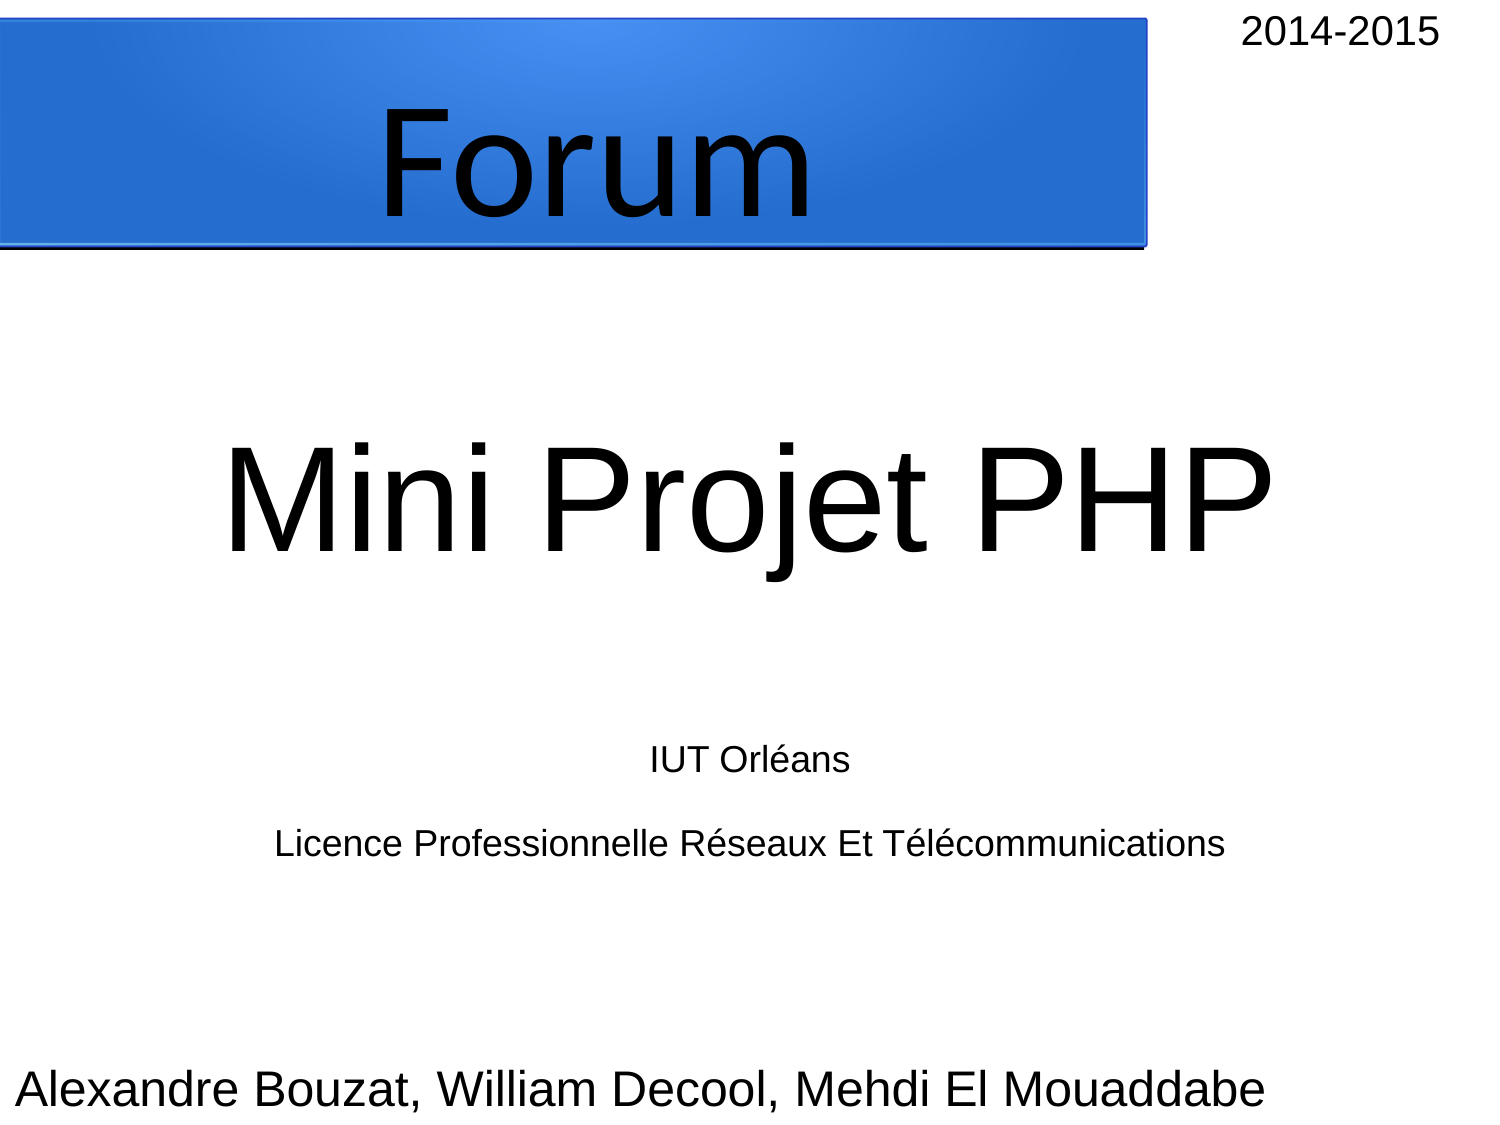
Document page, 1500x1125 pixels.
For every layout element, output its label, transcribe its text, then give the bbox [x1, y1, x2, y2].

title Forum [75, 42, 1120, 229]
text_box Mini Projet PHP [0, 408, 1500, 592]
text_box Alexandre Bouzat, William Decool, Mehdi El Mouaddabe [0, 1053, 1500, 1125]
text_box IUT Orléans Licence Professionnelle Réseaux Et Télécommunications [0, 730, 1500, 914]
text_box 2014-2015 [1225, 0, 1500, 62]
